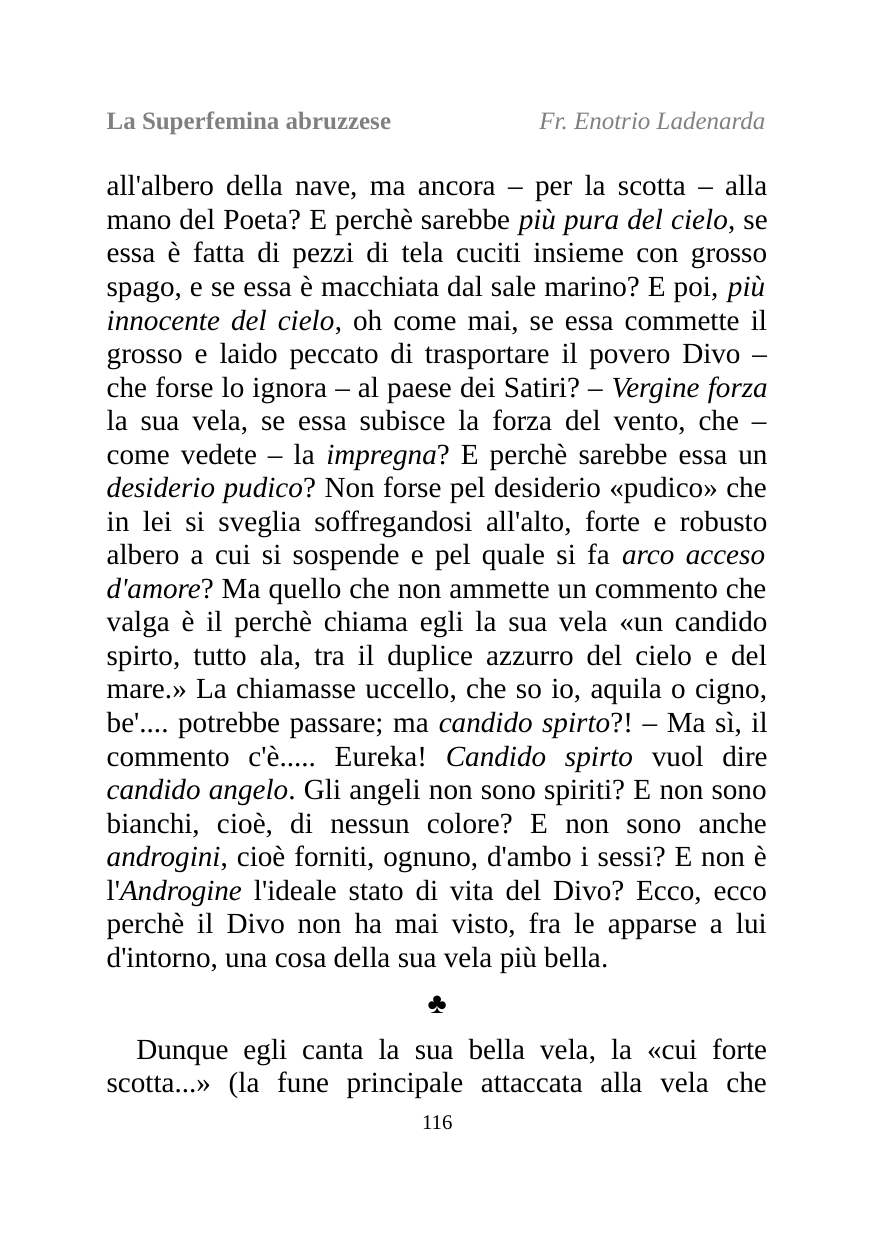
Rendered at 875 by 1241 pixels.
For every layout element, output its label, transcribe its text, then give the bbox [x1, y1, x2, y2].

text ♣ [106, 986, 768, 1019]
text all'albero della nave, ma ancora – per la scotta – alla mano del Poeta? E perchè sarebbe più pura del cielo, se essa è fatta di pezzi di tela cuciti insieme con grosso spago, e se essa è macchiata dal sale marino? E poi, più innocente del cielo, oh come mai, se essa commette il grosso e laido peccato di trasportare il povero Divo – che forse lo ignora – al paese dei Satiri? – Vergine forza la sua vela, se essa subisce la forza del vento, che – come vedete – la impregna? E perchè sarebbe essa un desiderio pudico? Non forse pel desiderio «pudico» che in lei si sveglia soffregandosi all'alto, forte e robusto albero a cui si sospende e pel quale si fa arco acceso d'amore? Ma quello che non ammette un commento che valga è il perchè chiama egli la sua vela «un candido spirto, tutto ala, tra il duplice azzurro del cielo e del mare.» La chiamasse uccello, che so io, aquila o cigno, be'.... potrebbe passare; ma candido spirto?! – Ma sì, il commento c'è..... Eureka! Candido spirto vuol dire candido angelo. Gli angeli non sono spiriti? E non sono bianchi, cioè, di nessun colore? E non sono anche androgini, cioè forniti, ognuno, d'ambo i sessi? E non è l'Androgine l'ideale stato di vita del Divo? Ecco, ecco perchè il Divo non ha mai visto, fra le apparse a lui d'intorno, una cosa della sua vela più bella. [106, 168, 768, 973]
text Dunque egli canta la sua bella vela, la «cui forte scotta...» (la fune principale attaccata alla vela che [106, 1032, 768, 1099]
